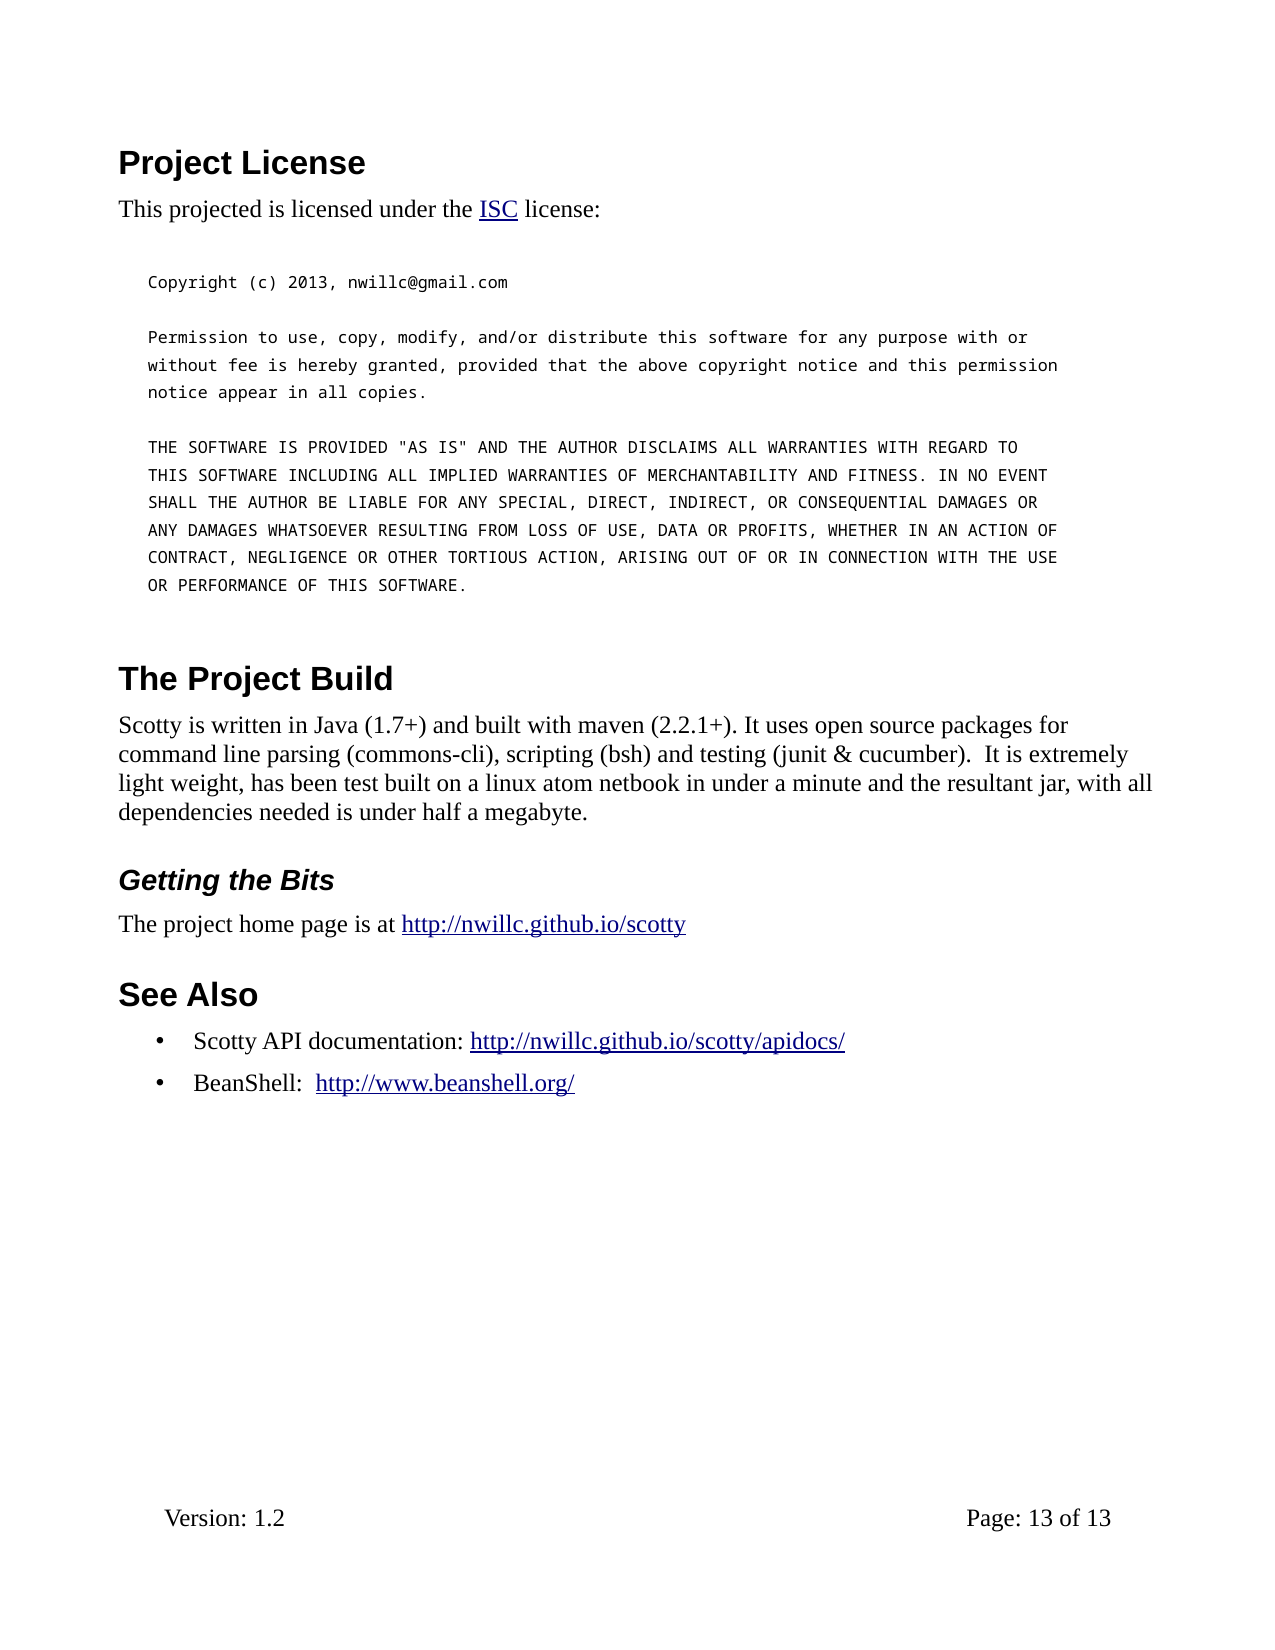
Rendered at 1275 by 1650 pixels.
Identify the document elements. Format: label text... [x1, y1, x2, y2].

text This projected is licensed under the ISC license: [118, 194, 1157, 223]
text Permission to use, copy, modify, and/or distribute this software for any purpose with or [148, 332, 1157, 347]
text Scotty is written in Java (1.7+) and built with maven (2.2.1+). It uses open source packages for command line parsing (commons-cli), scripting (bsh) and testing (junit & cucumber). It is extremely light weight, has been test built on a linux atom netbook in under a minute and the resultant jar, with all dependencies needed is under half a megabyte. [118, 710, 1157, 825]
text THIS SOFTWARE INCLUDING ALL IMPLIED WARRANTIES OF MERCHANTABILITY AND FITNESS. IN NO EVENT [148, 469, 1157, 484]
text notice appear in all copies. [148, 387, 1157, 402]
subtitle Getting the Bits [118, 863, 1157, 896]
text CONTRACT, NEGLIGENCE OR OTHER TORTIOUS ACTION, ARISING OUT OF OR IN CONNECTION WITH THE USE [148, 552, 1157, 567]
text OR PERFORMANCE OF THIS SOFTWARE. [148, 579, 1157, 594]
text THE SOFTWARE IS PROVIDED "AS IS" AND THE AUTHOR DISCLAIMS ALL WARRANTIES WITH REGARD TO [148, 442, 1157, 457]
text The project home page is at http://nwillc.github.io/scotty [118, 909, 1157, 938]
subtitle The Project Build [118, 659, 1157, 698]
text Copyright (c) 2013, nwillc@gmail.com [148, 277, 1157, 292]
subtitle Project License [118, 143, 1157, 182]
text without fee is hereby granted, provided that the above copyright notice and this permission [148, 359, 1157, 374]
list BeanShell: http://www.beanshell.org/ [156, 1068, 1157, 1096]
text SHALL THE AUTHOR BE LIABLE FOR ANY SPECIAL, DIRECT, INDIRECT, OR CONSEQUENTIAL DAMAGES OR [148, 497, 1157, 512]
list Scotty API documentation: http://nwillc.github.io/scotty/apidocs/ [156, 1026, 1157, 1055]
subtitle See Also [118, 975, 1157, 1014]
text ANY DAMAGES WHATSOEVER RESULTING FROM LOSS OF USE, DATA OR PROFITS, WHETHER IN AN ACTION OF [148, 524, 1157, 539]
